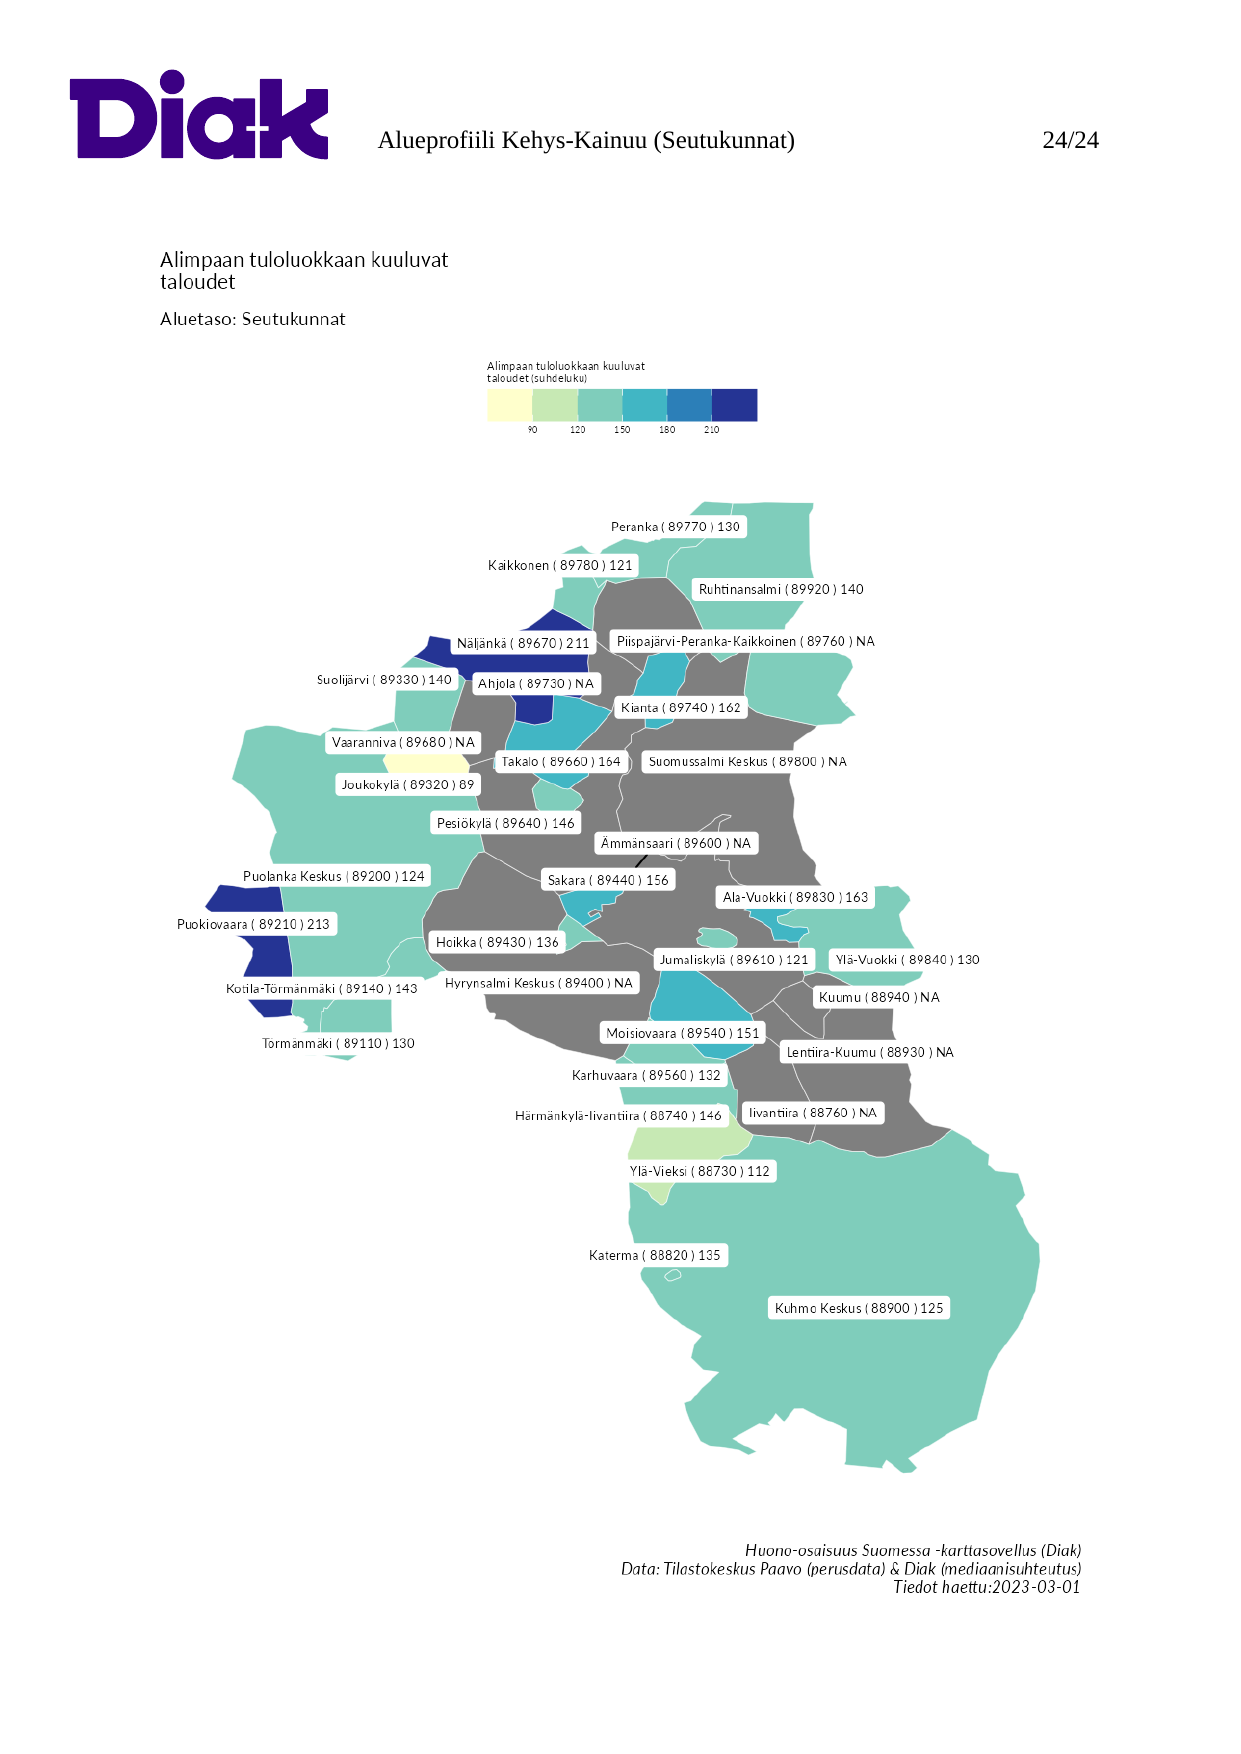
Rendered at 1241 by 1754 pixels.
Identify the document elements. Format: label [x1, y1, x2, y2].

picture [61, 196, 1179, 1651]
